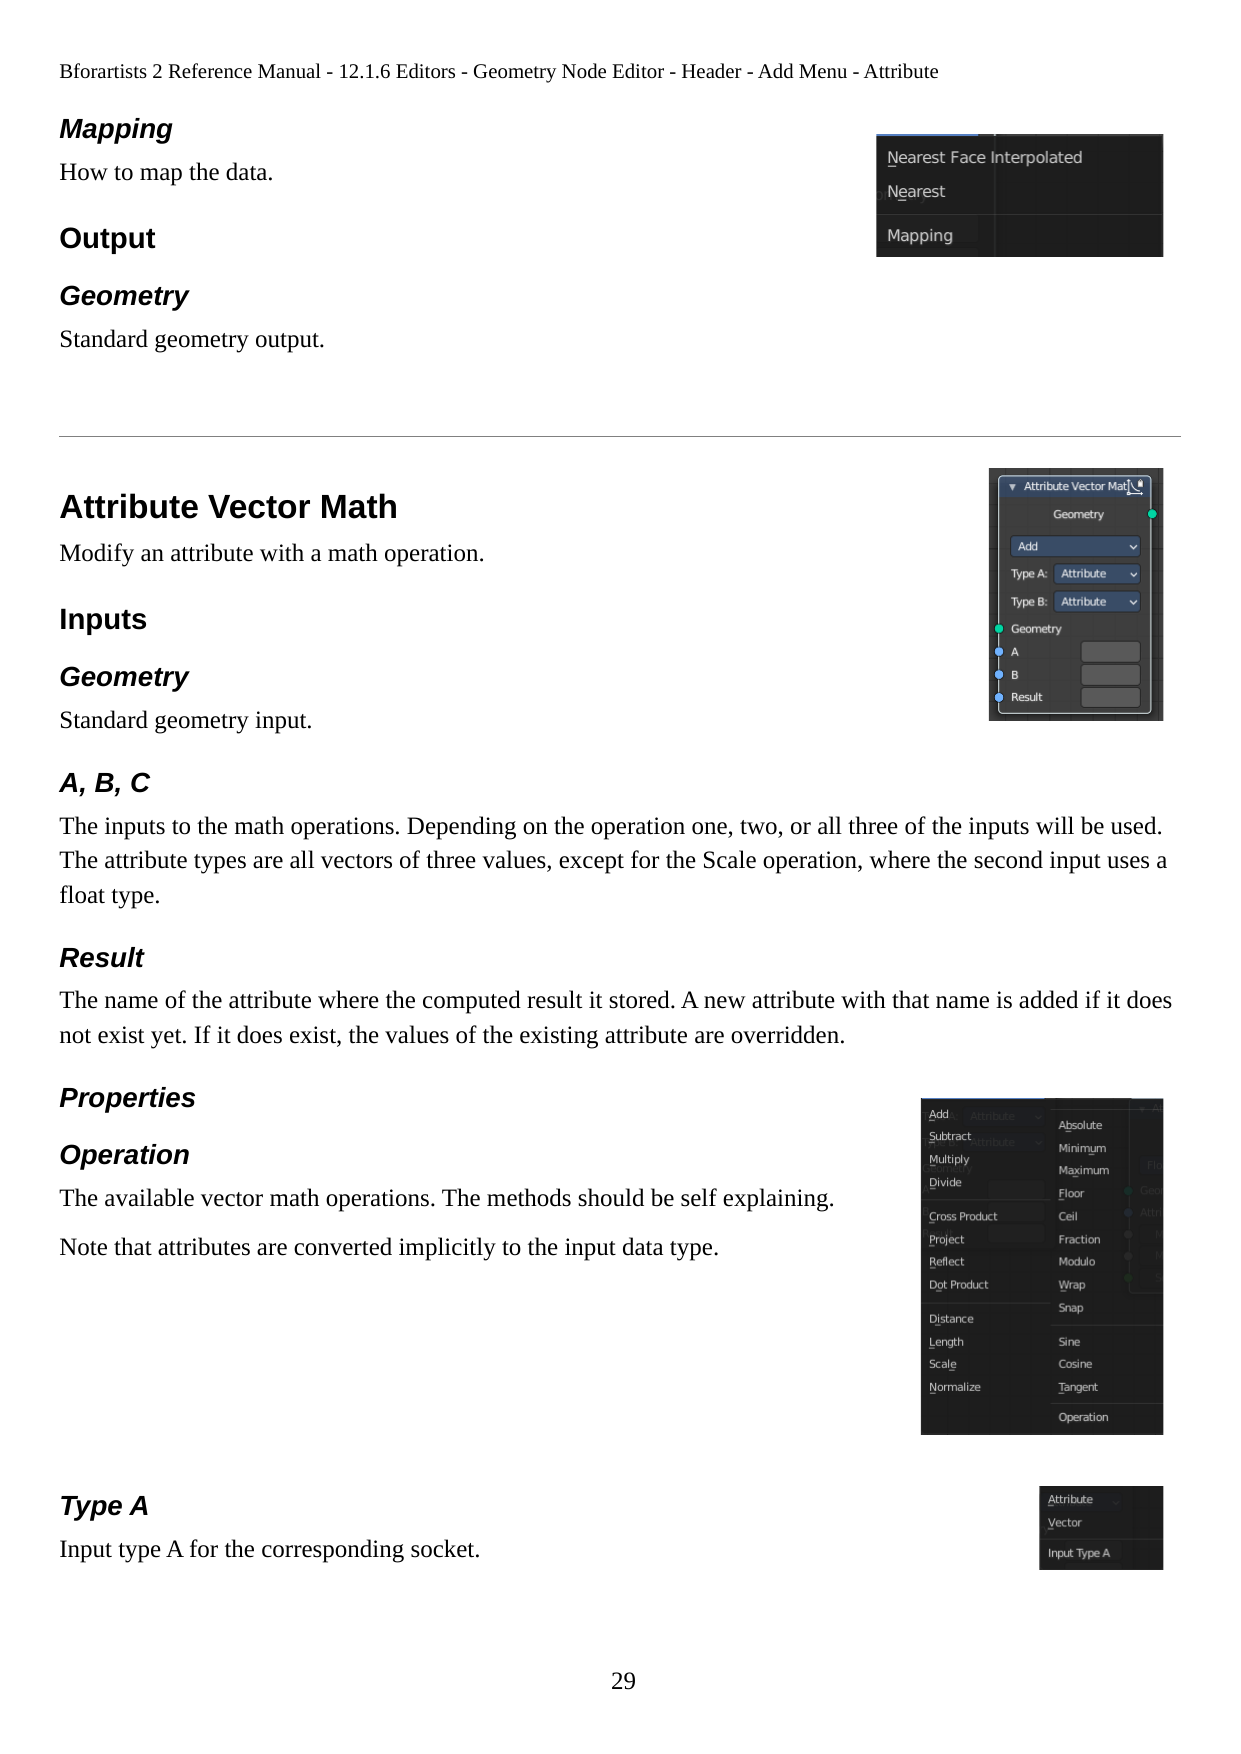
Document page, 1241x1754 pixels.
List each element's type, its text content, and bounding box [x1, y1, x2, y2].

subtitle Attribute Vector Math [59, 487, 988, 526]
text The available vector math operations. The methods should be self explaining. [59, 1183, 920, 1212]
subtitle [1164, 660, 1181, 692]
picture [1039, 1486, 1164, 1570]
subtitle [1164, 1138, 1181, 1170]
picture [876, 134, 1164, 257]
text Input type A for the corresponding socket. [59, 1534, 1039, 1563]
text Modify an attribute with a math operation. [59, 538, 988, 567]
text Note that attributes are converted implicitly to the input data type. [59, 1232, 920, 1261]
subtitle Geometry [59, 660, 988, 692]
text The name of the attribute where the computed result it stored. A new attribute with that name is added if it does not exist yet. If it does exist, the values of the existing attribute are overridden. [59, 986, 1181, 1049]
subtitle Result [59, 941, 1181, 973]
subtitle [1164, 487, 1181, 526]
text The inputs to the math operations. Depending on the operation one, two, or all three of the inputs will be used. The attribute types are all vectors of three values, except for the Scale operation, where the second input uses a float type. [59, 811, 1181, 908]
subtitle Geometry [59, 279, 1181, 311]
subtitle Inputs [59, 602, 988, 635]
text [1164, 157, 1181, 186]
picture [920, 1098, 1164, 1435]
subtitle [1164, 221, 1181, 254]
text Standard geometry input. [59, 705, 1181, 733]
subtitle Properties [59, 1082, 1181, 1113]
picture [988, 468, 1164, 721]
text How to map the data. [59, 157, 876, 186]
subtitle Output [59, 221, 876, 254]
subtitle Operation [59, 1138, 920, 1170]
text Standard geometry output. [59, 324, 1181, 352]
subtitle [1164, 1490, 1181, 1522]
subtitle A, B, C [59, 766, 1181, 798]
subtitle Type A [59, 1490, 1039, 1522]
subtitle Mapping [59, 113, 1181, 144]
subtitle [1164, 602, 1181, 635]
